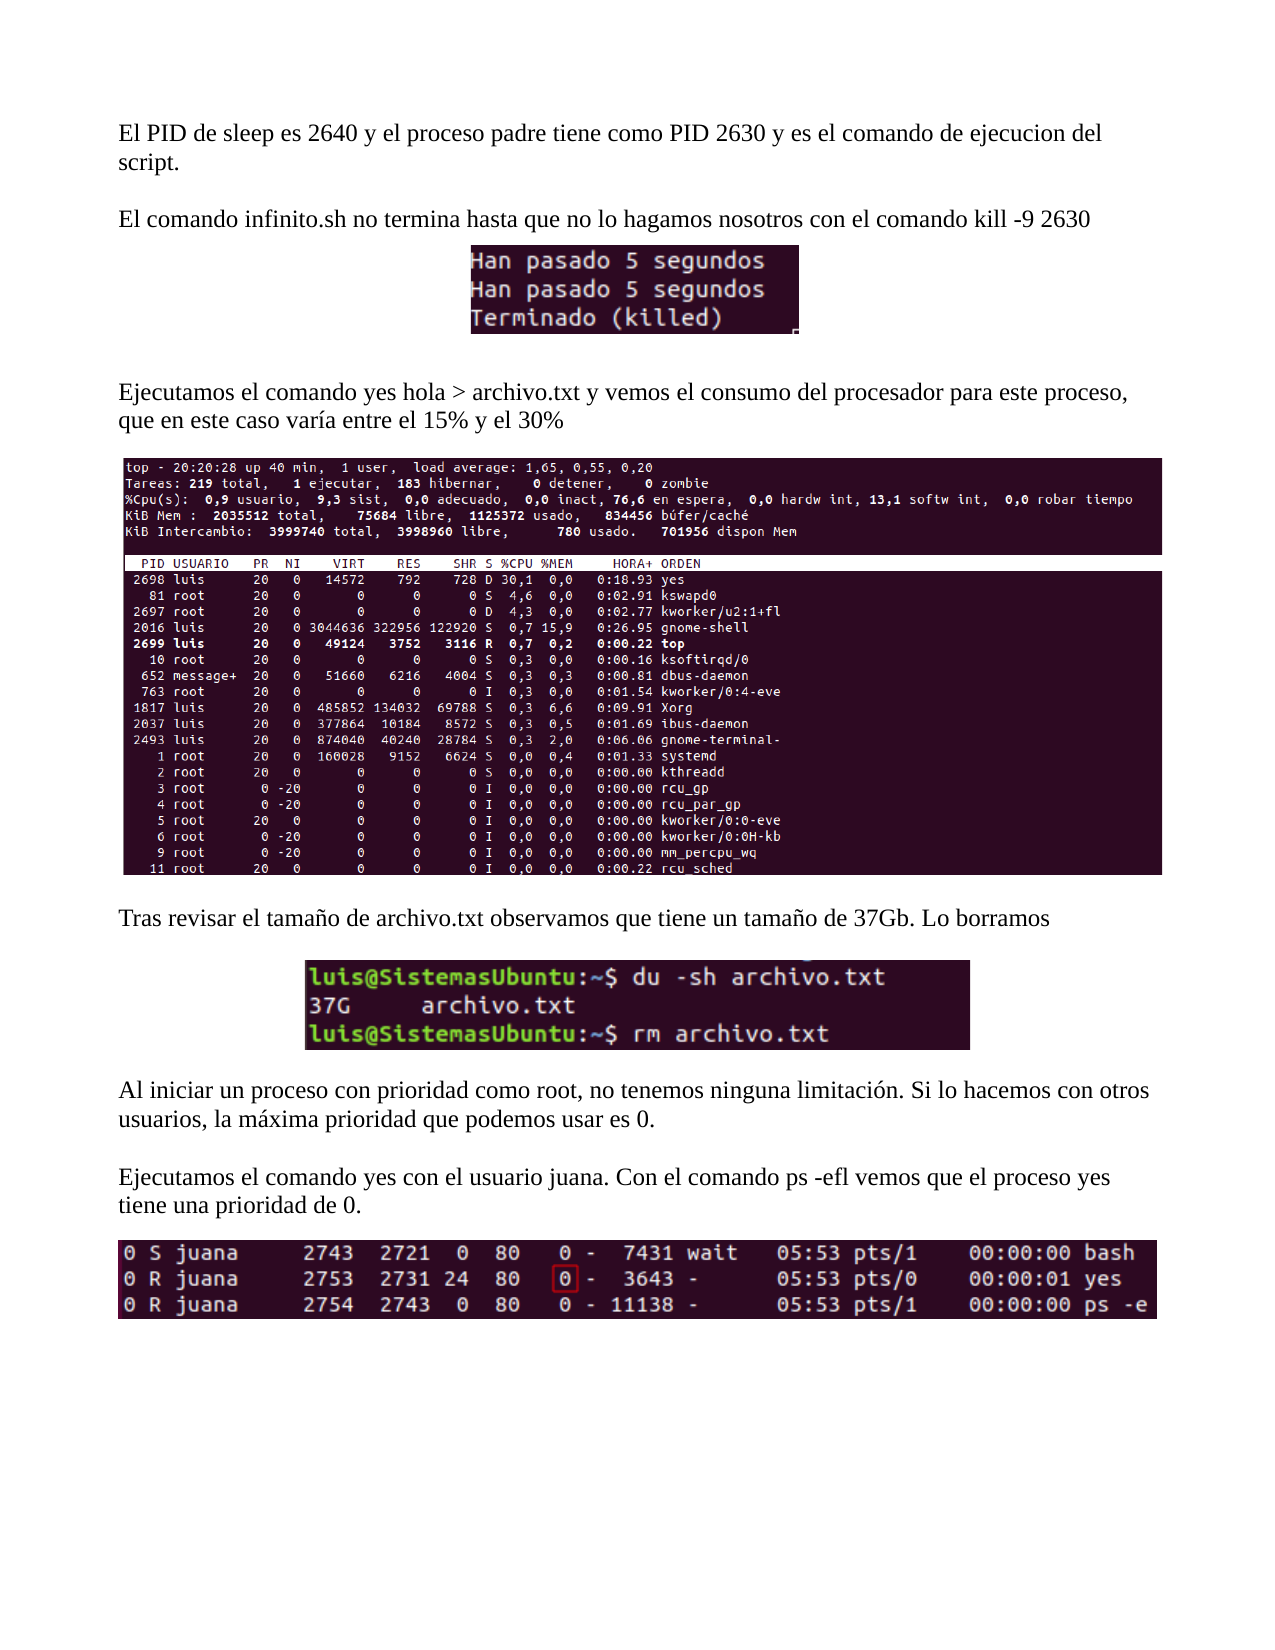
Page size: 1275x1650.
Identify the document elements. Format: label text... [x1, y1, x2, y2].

picture [304, 960, 971, 1050]
text El comando infinito.sh no termina hasta que no lo hagamos nosotros con el comando kill -9 2630 [118, 204, 1157, 233]
text Ejecutamos el comando yes con el usuario juana. Con el comando ps -efl vemos que el proceso yes tiene una prioridad de 0. [118, 1162, 1157, 1219]
text El PID de sleep es 2640 y el proceso padre tiene como PID 2630 y es el comando de ejecucion del script. [118, 118, 1157, 176]
picture [470, 245, 799, 334]
picture [123, 458, 1163, 875]
text Ejecutamos el comando yes hola > archivo.txt y vemos el consumo del procesador para este proceso, que en este caso varía entre el 15% y el 30% [118, 377, 1157, 434]
text Tras revisar el tamaño de archivo.txt observamos que tiene un tamaño de 37Gb. Lo borramos [118, 903, 1157, 932]
text Al iniciar un proceso con prioridad como root, no tenemos ninguna limitación. Si lo hacemos con otros usuarios, la máxima prioridad que podemos usar es 0. [118, 1076, 1157, 1133]
picture [118, 1240, 1157, 1319]
